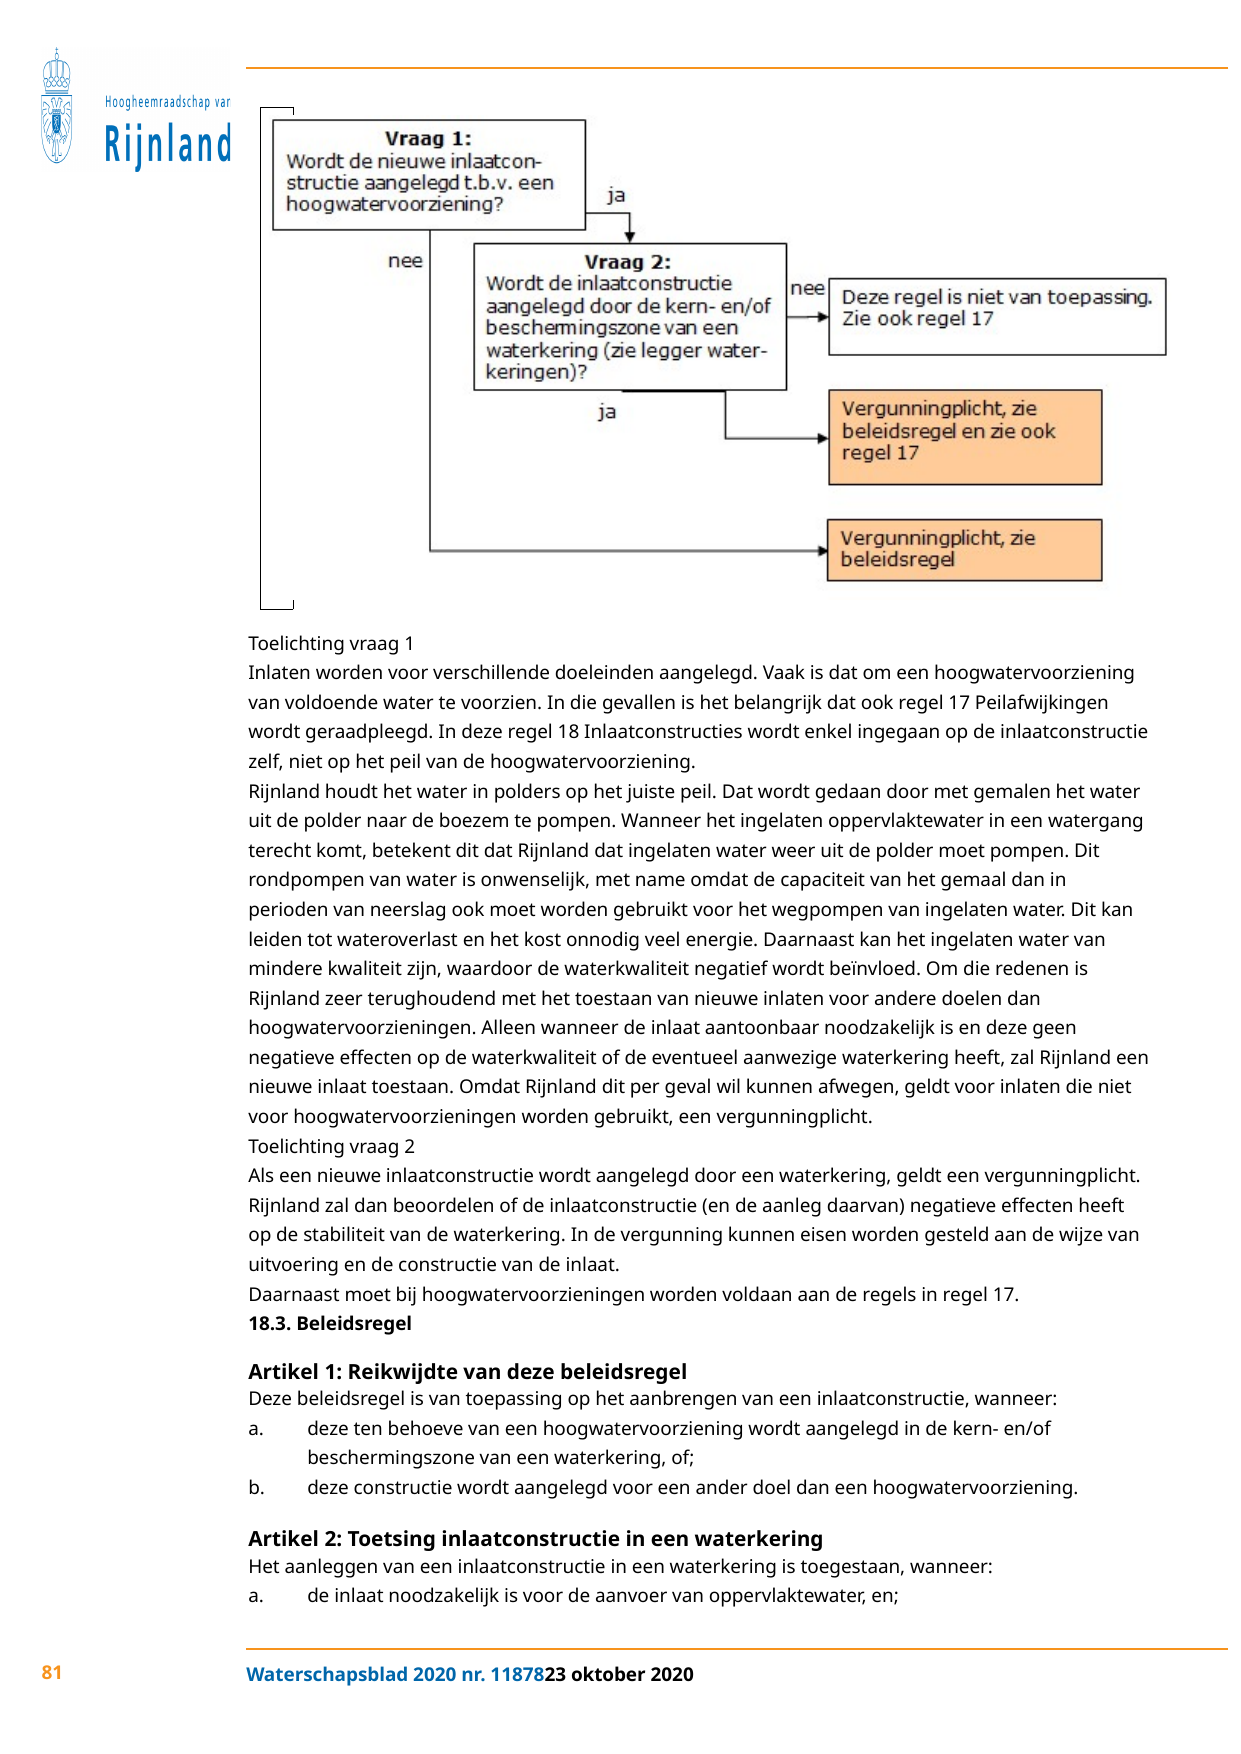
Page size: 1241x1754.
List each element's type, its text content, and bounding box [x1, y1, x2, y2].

list deze ten behoeve van een hoogwatervoorziening wordt aangelegd in de kern- en/of beschermingszone van een waterkering, of; [248, 1415, 1152, 1470]
picture [268, 115, 1173, 600]
text 18.3. Beleidsregel [248, 1310, 1152, 1336]
list de inlaat noodzakelijk is voor de aanvoer van oppervlaktewater, en; [248, 1582, 1152, 1608]
text Het aanleggen van een inlaatconstructie in een waterkering is toegestaan, wanneer: [248, 1553, 1152, 1579]
picture [41, 47, 231, 172]
list deze constructie wordt aangelegd voor een ander doel dan een hoogwatervoorziening. [248, 1474, 1152, 1500]
text Daarnaast moet bij hoogwatervoorzieningen worden voldaan aan de regels in regel 17. [248, 1281, 1152, 1306]
text Toelichting vraag 1 [248, 630, 1152, 656]
text Deze beleidsregel is van toepassing op het aanbrengen van een inlaatconstructie, wanneer: [248, 1385, 1152, 1411]
text Rijnland houdt het water in polders op het juiste peil. Dat wordt gedaan door met gemalen het water uit de polder naar de boezem te pompen. Wanneer het ingelaten oppervlaktewater in een watergang terecht komt, betekent dit dat Rijnland dat ingelaten water weer uit de polder moet pompen. Dit rondpompen van water is onwenselijk, met name omdat de capaciteit van het gemaal dan in perioden van neerslag ook moet worden gebruikt voor het wegpompen van ingelaten water. Dit kan leiden tot wateroverlast en het kost onnodig veel energie. Daarnaast kan het ingelaten water van mindere kwaliteit zijn, waardoor de waterkwaliteit negatief wordt beïnvloed. Om die redenen is Rijnland zeer terughoudend met het toestaan van nieuwe inlaten voor andere doelen dan hoogwatervoorzieningen. Alleen wanneer de inlaat aantoonbaar noodzakelijk is en deze geen negatieve effecten op de waterkwaliteit of de eventueel aanwezige waterkering heeft, zal Rijnland een nieuwe inlaat toestaan. Omdat Rijnland dit per geval wil kunnen afwegen, geldt voor inlaten die niet voor hoogwatervoorzieningen worden gebruikt, een vergunningplicht. [248, 778, 1152, 1129]
text Artikel 1: Reikwijdte van deze beleidsregel [248, 1357, 1152, 1385]
text Artikel 2: Toetsing inlaatconstructie in een waterkering [248, 1524, 1152, 1553]
text Toelichting vraag 2 [248, 1133, 1152, 1158]
text Als een nieuwe inlaatconstructie wordt aangelegd door een waterkering, geldt een vergunningplicht. Rijnland zal dan beoordelen of de inlaatconstructie (en de aanleg daarvan) negatieve effecten heeft op de stabiliteit van de waterkering. In de vergunning kunnen eisen worden gesteld aan de wijze van uitvoering en de constructie van de inlaat. [248, 1162, 1152, 1277]
text Inlaten worden voor verschillende doeleinden aangelegd. Vaak is dat om een hoogwatervoorziening van voldoende water te voorzien. In die gevallen is het belangrijk dat ook regel 17 Peilafwijkingen wordt geraadpleegd. In deze regel 18 Inlaatconstructies wordt enkel ingegaan op de inlaatconstructie zelf, niet op het peil van de hoogwatervoorziening. [248, 659, 1152, 774]
